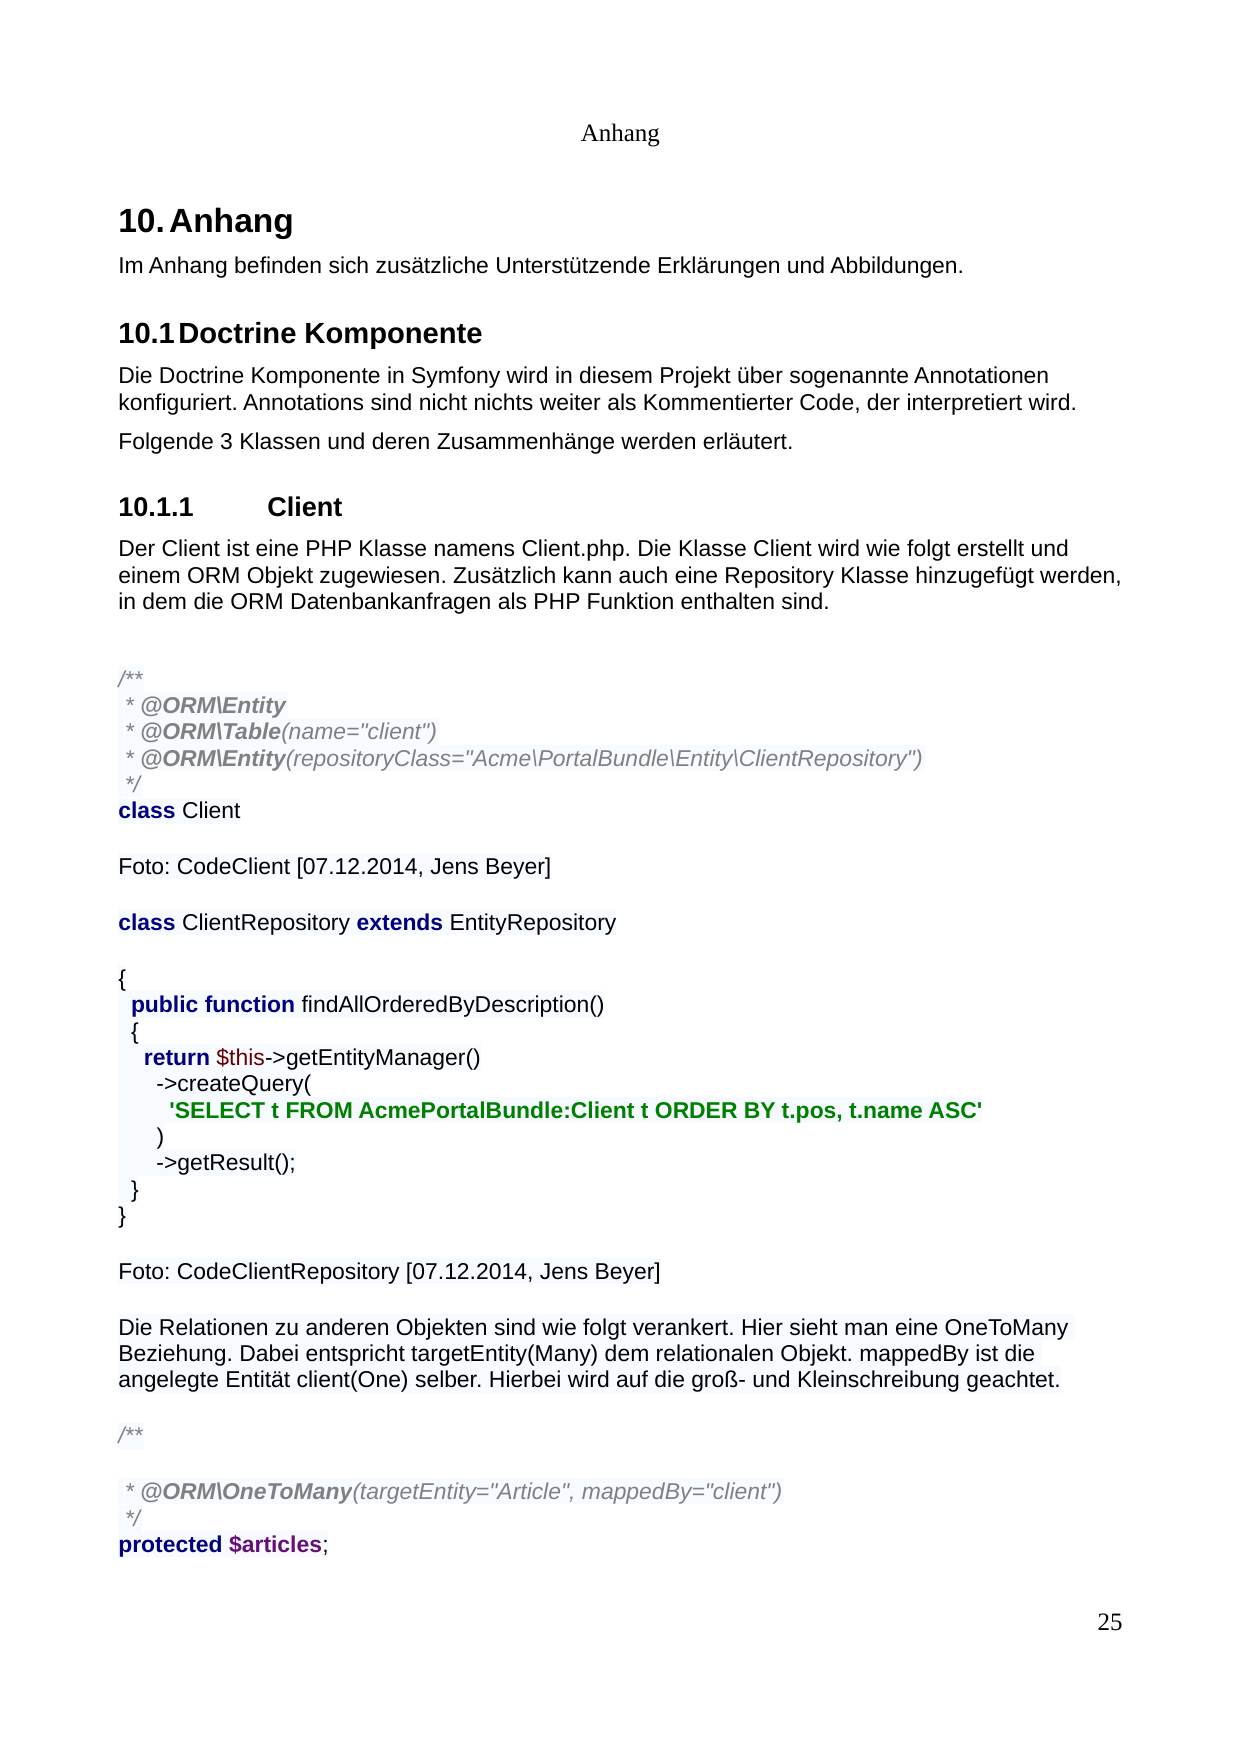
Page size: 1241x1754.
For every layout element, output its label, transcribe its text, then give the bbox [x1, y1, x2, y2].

text } [118, 1176, 1122, 1202]
subtitle Client [118, 491, 1122, 523]
text */ [118, 771, 1122, 797]
subtitle Anhang [118, 201, 1122, 240]
text Foto: CodeClientRepository [07.12.2014, Jens Beyer] [118, 1258, 1122, 1284]
text } [118, 1202, 1122, 1228]
text * @ORM\Entity(repositoryClass="Acme\PortalBundle\Entity\ClientRepository") [118, 745, 1122, 771]
text /** [118, 1422, 1122, 1449]
text { [118, 1018, 1122, 1044]
text * @ORM\Table(name="client") [118, 718, 1122, 745]
subtitle Doctrine Komponente [118, 316, 1122, 350]
text ) [118, 1123, 1122, 1149]
text ->getResult(); [118, 1149, 1122, 1176]
text return $this->getEntityManager() [118, 1044, 1122, 1070]
text 'SELECT t FROM AcmePortalBundle:Client t ORDER BY t.pos, t.name ASC' [118, 1097, 1122, 1123]
text * @ORM\OneToMany(targetEntity="Article", mappedBy="client") [118, 1478, 1122, 1504]
text public function findAllOrderedByDescription() [118, 991, 1122, 1018]
text * @ORM\Entity [118, 692, 1122, 718]
text Folgende 3 Klassen und deren Zusammenhänge werden erläutert. [118, 428, 1122, 454]
text Foto: CodeClient [07.12.2014, Jens Beyer] [118, 853, 1122, 879]
text Im Anhang befinden sich zusätzliche Unterstützende Erklärungen und Abbildungen. [118, 252, 1122, 279]
text Die Relationen zu anderen Objekten sind wie folgt verankert. Hier sieht man eine OneToMany Beziehung. Dabei entspricht targetEntity(Many) dem relationalen Objekt. mappedBy ist die angelegte Entität client(One) selber. Hierbei wird auf die groß- und Kleinschreibung geachtet. [118, 1314, 1122, 1393]
text Die Doctrine Komponente in Symfony wird in diesem Projekt über sogenannte Annotationen konfiguriert. Annotations sind nicht nichts weiter als Kommentierter Code, der interpretiert wird. [118, 362, 1122, 415]
text */ [118, 1504, 1122, 1531]
text protected $articles; [118, 1531, 1122, 1557]
text ->createQuery( [118, 1070, 1122, 1097]
text Der Client ist eine PHP Klasse namens Client.php. Die Klasse Client wird wie folgt erstellt und einem ORM Objekt zugewiesen. Zusätzlich kann auch eine Repository Klasse hinzugefügt werden, in dem die ORM Datenbankanfragen als PHP Funktion enthalten sind. [118, 535, 1122, 614]
text { [118, 965, 1122, 991]
text class ClientRepository extends EntityRepository [118, 909, 1122, 935]
text class Client [118, 797, 1122, 824]
text /** [118, 666, 1122, 692]
